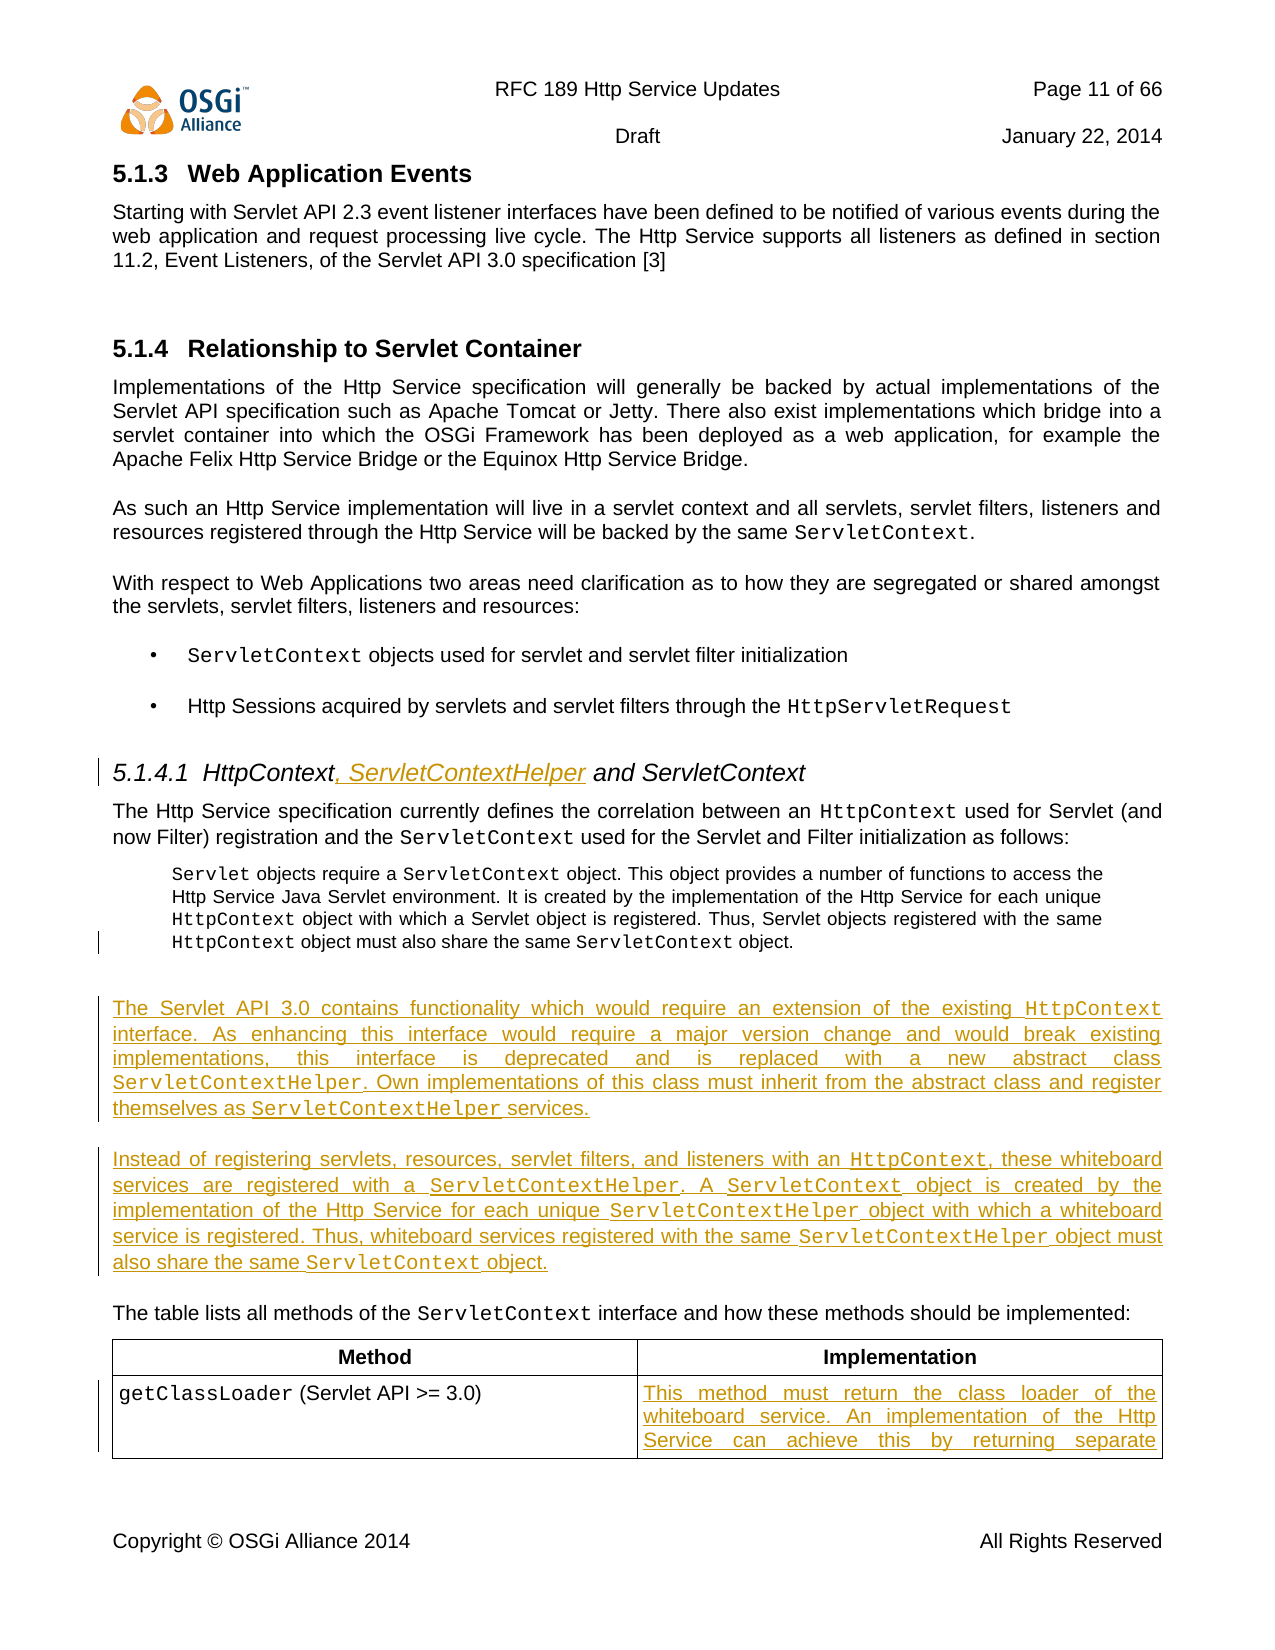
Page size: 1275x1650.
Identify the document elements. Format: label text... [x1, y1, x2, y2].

text The table lists all methods of the ServletContext interface and how these methods should be implemented: [112, 1301, 1162, 1327]
text Starting with Servlet API 2.3 event listener interfaces have been defined to be notified of various events during the web application and request processing live cycle. The Http Service supports all listeners as defined in section 11.2, Event Listeners, of the Servlet API 3.0 specification [3]. [112, 200, 1162, 272]
text implementations, this interface is deprecated and is replaced with a new abstract class [112, 1044, 1162, 1067]
text Implementations of the Http Service specification will generally be backed by actual implementations of the Servlet API specification such as Apache Tomcat or Jetty. There also exist implementations which bridge into a servlet container into which the OSGi Framework has been deployed as a web application, for example the Apache Felix Http Service Bridge or the Equinox Http Service Bridge. [112, 375, 1162, 471]
text With respect to Web Applications two areas need clarification as to how they are segregated or shared amongst the servlets, servlet filters, listeners and resources: [112, 570, 1162, 618]
subtitle Relationship to Servlet Container [112, 333, 1162, 362]
text The Servlet API 3.0 contains functionality which would require an extension of the existing HttpContext interface. As enhancing this interface would require a major version change and would break existing [112, 996, 1162, 1043]
text Instead of registering servlets, resources, servlet filters, and listeners with an HttpContext, these whiteboard [112, 1147, 1162, 1168]
table_cell getClassLoader (Servlet API >= 3.0) [113, 1376, 637, 1458]
list Http Sessions acquired by servlets and servlet filters through the HttpServletRequest [150, 694, 1162, 720]
text The Http Service specification currently defines the correlation between an HttpContext used for Servlet (and now Filter) registration and the ServletContext used for the Servlet and Filter initialization as follows: [112, 799, 1162, 850]
text As such an Http Service implementation will live in a servlet context and all servlets, servlet filters, listeners and resources registered through the Http Service will be backed by the same ServletContext. [112, 496, 1162, 545]
table_header Method [113, 1340, 637, 1374]
subtitle Web Application Events [112, 159, 1162, 188]
text Servlet objects require a ServletContext object. This object provides a number of functions to access the Http Service Java Servlet environment. It is created by the implementation of the Http Service for each unique HttpContext object with which a Servlet object is registered. Thus, Servlet objects registered with the same HttpContext object must also share the same ServletContext object. [172, 863, 1103, 954]
text ServletContextHelper. Own implementations of this class must inherit from the abstract class and register [112, 1068, 1162, 1092]
table_header Implementation [638, 1340, 1162, 1374]
table_cell This method must return the class loader of the whiteboard service. An implementation of the Http Service can achieve this by returning separate [638, 1376, 1162, 1458]
text themselves as ServletContextHelper services. [112, 1092, 1162, 1122]
text services are registered with a ServletContextHelper. A ServletContext object is created by the implementation of the Http Service for each unique ServletContextHelper object with which a whiteboard service is registered. Thus, whiteboard services registered with the same ServletContextHelper object must also share the same ServletContext object. [112, 1169, 1162, 1276]
list ServletContext objects used for servlet and servlet filter initialization [150, 643, 1162, 669]
picture [113, 78, 257, 142]
subtitle HttpContext, ServletContextHelper and ServletContext [112, 757, 1162, 786]
